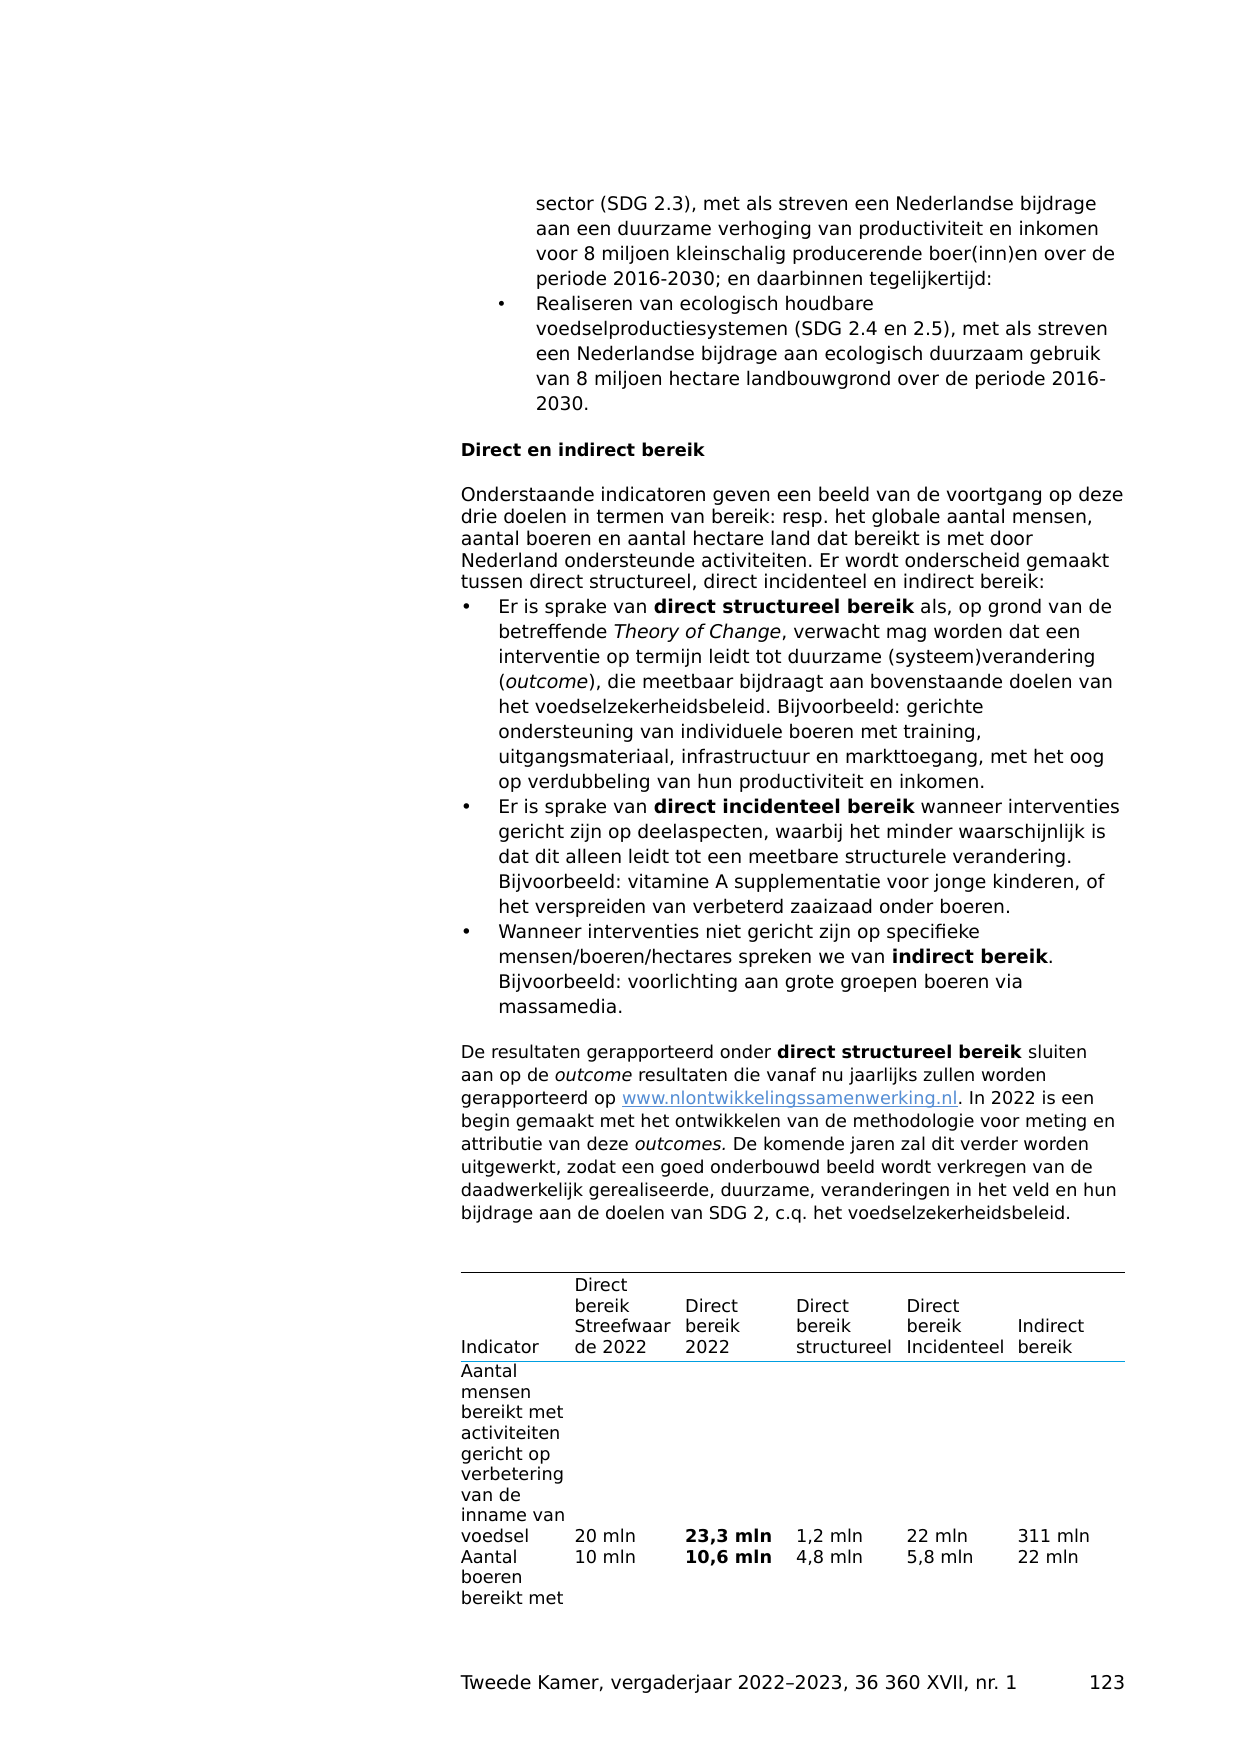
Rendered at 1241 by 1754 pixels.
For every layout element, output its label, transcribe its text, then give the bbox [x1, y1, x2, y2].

list Er is sprake van direct structureel bereik als, op grond van de betreffende Theory of Change, verwacht mag worden dat een interventie op termijn leidt tot duurzame (systeem)verandering (outcome), die meetbaar bijdraagt aan bovenstaande doelen van het voedselzekerheidsbeleid. Bijvoorbeeld: gerichte ondersteuning van individuele boeren met training, uitgangsmateriaal, infrastructuur en markttoegang, met het oog op verdubbeling van hun productiviteit en inkomen. [461, 593, 1125, 793]
table_cell 23,3 mln [682, 1362, 793, 1547]
table_cell 22 mln [904, 1362, 1014, 1547]
table_cell Aantal mensen bereikt met activiteiten gericht op verbetering van de inname van voedsel [461, 1362, 571, 1547]
table_cell 22 mln [1014, 1547, 1125, 1608]
table_header Tabel 39 Direct en indirect bereik [461, 1247, 1125, 1272]
table_cell 10,6 mln [682, 1547, 793, 1608]
text Direct en indirect bereik [461, 438, 1125, 461]
table_cell 1,2 mln [793, 1362, 903, 1547]
table_cell 311 mln [1014, 1362, 1125, 1547]
table_cell Direct bereik 2022 [682, 1273, 793, 1361]
table_cell Aantal boeren bereikt met [461, 1547, 571, 1608]
text De resultaten gerapporteerd onder direct structureel bereik sluiten aan op de outcome resultaten die vanaf nu jaarlijks zullen worden gerapporteerd op www.nlontwikkelingssamenwerking.nl. In 2022 is een begin gemaakt met het ontwikkelen van de methodologie voor meting en attributie van deze outcomes. De komende jaren zal dit verder worden uitgewerkt, zodat een goed onderbouwd beeld wordt verkregen van de daadwerkelijk gerealiseerde, duurzame, veranderingen in het veld en hun bijdrage aan de doelen van SDG 2, c.q. het voedselzekerheidsbeleid. [461, 1040, 1125, 1224]
table_cell 20 mln [571, 1362, 682, 1547]
list Wanneer interventies niet gericht zijn op specifieke mensen/boeren/hectares spreken we van indirect bereik. Bijvoorbeeld: voorlichting aan grote groepen boeren via massamedia. [461, 918, 1125, 1018]
table_cell Direct bereik Streefwaarde 2022 [571, 1273, 682, 1361]
table_cell Indicator [461, 1273, 571, 1361]
text Onderstaande indicatoren geven een beeld van de voortgang op deze drie doelen in termen van bereik: resp. het globale aantal mensen, aantal boeren en aantal hectare land dat bereikt is met door Nederland ondersteunde activiteiten. Er wordt onderscheid gemaakt tussen direct structureel, direct incidenteel en indirect bereik: [461, 483, 1125, 593]
table_cell Indirect bereik [1014, 1273, 1125, 1361]
table_cell Direct bereik Incidenteel [904, 1273, 1014, 1361]
list Realiseren van ecologisch houdbare voedselproductiesystemen (SDG 2.4 en 2.5), met als streven een Nederlandse bijdrage aan ecologisch duurzaam gebruik van 8 miljoen hectare landbouwgrond over de periode 2016-2030. [498, 291, 1125, 416]
table_cell 4,8 mln [793, 1547, 903, 1608]
table_cell 5,8 mln [904, 1547, 1014, 1608]
list sector (SDG 2.3), met als streven een Nederlandse bijdrage aan een duurzame verhoging van productiviteit en inkomen voor 8 miljoen kleinschalig producerende boer(inn)en over de periode 2016-2030; en daarbinnen tegelijkertijd: [498, 191, 1125, 291]
table_cell 10 mln [571, 1547, 682, 1608]
table_cell Direct bereik structureel [793, 1273, 903, 1361]
list Er is sprake van direct incidenteel bereik wanneer interventies gericht zijn op deelaspecten, waarbij het minder waarschijnlijk is dat dit alleen leidt tot een meetbare structurele verandering. Bijvoorbeeld: vitamine A supplementatie voor jonge kinderen, of het verspreiden van verbeterd zaaizaad onder boeren. [461, 793, 1125, 918]
